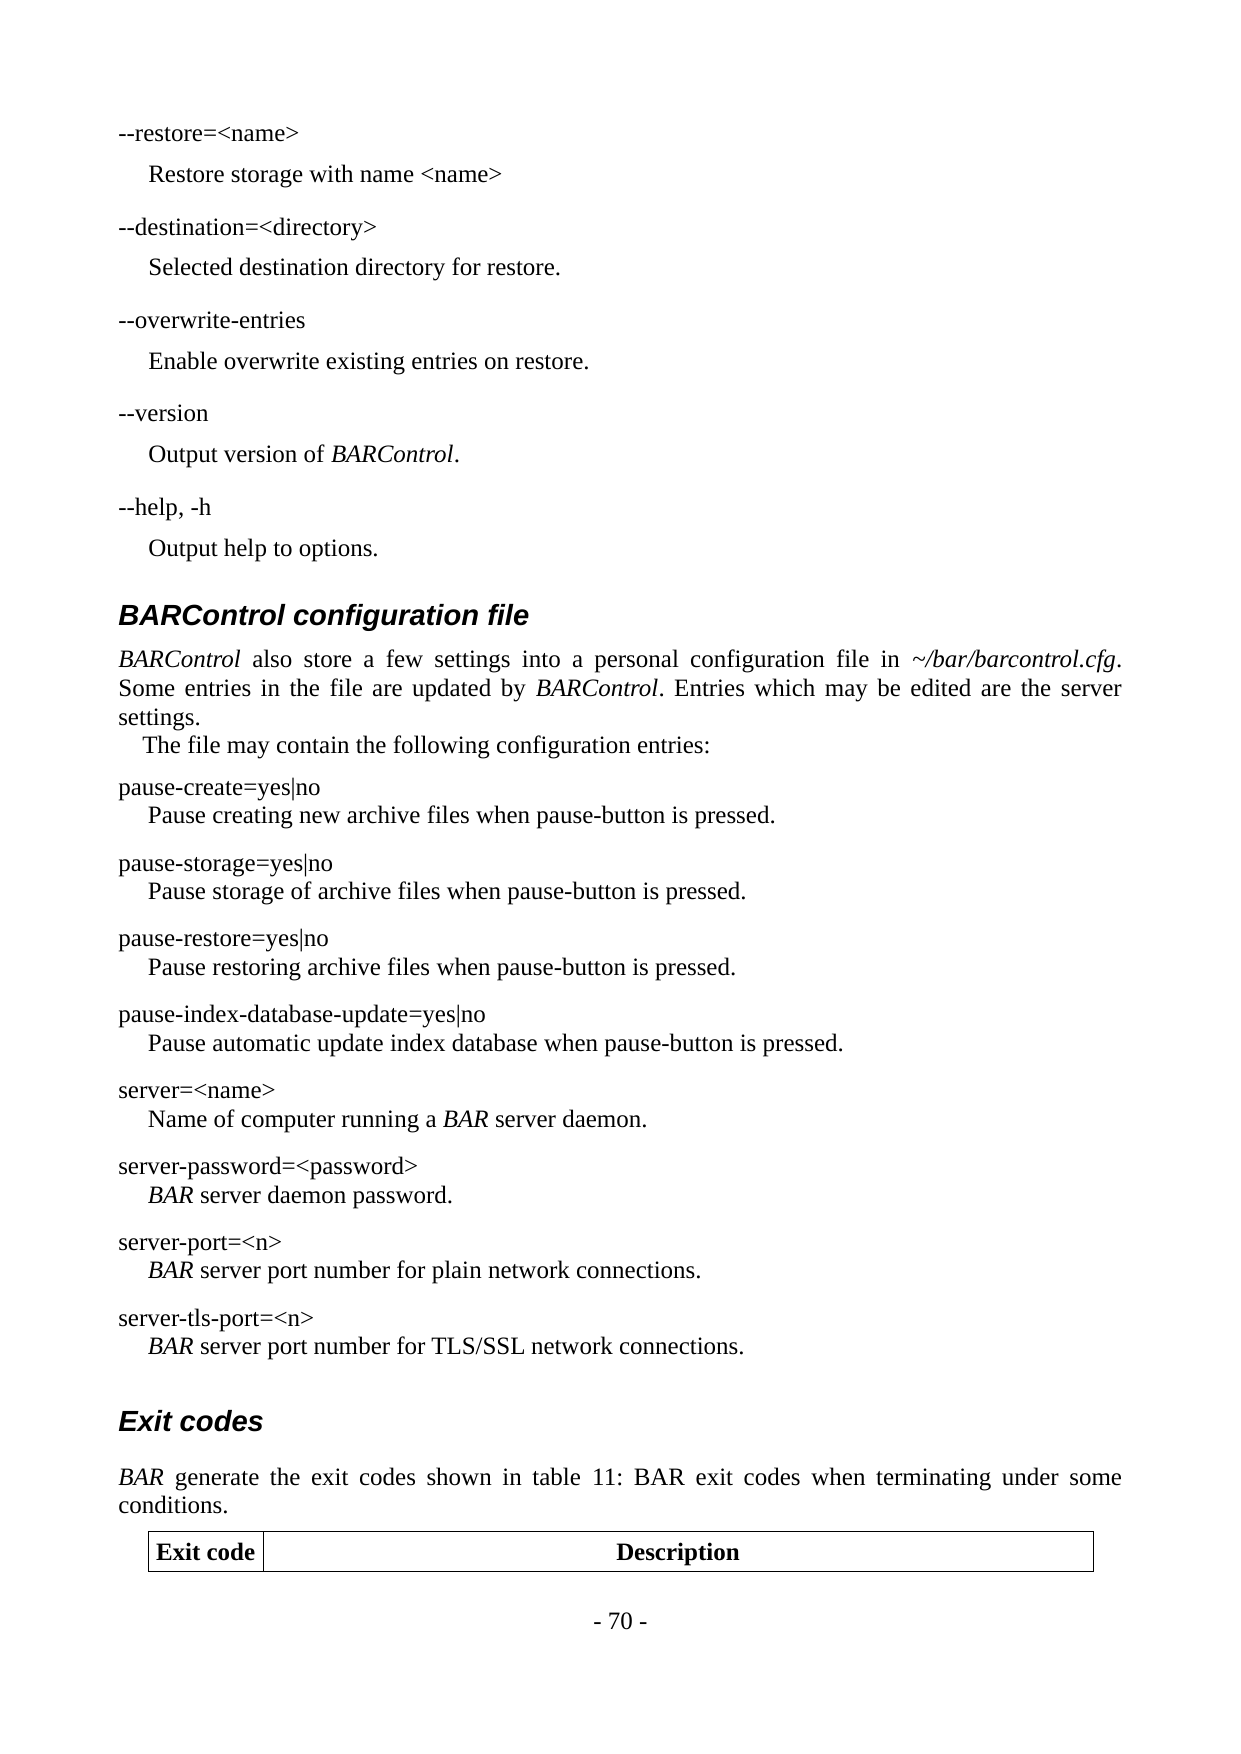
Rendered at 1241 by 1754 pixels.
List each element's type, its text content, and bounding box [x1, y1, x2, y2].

text BAR server port number for TLS/SSL network connections. [148, 1331, 1122, 1360]
title --overwrite-entries [118, 305, 1122, 334]
title server=<name> [118, 1075, 1122, 1104]
text Restore storage with name <name> [148, 159, 1122, 188]
text Name of computer running a BAR server daemon. [148, 1104, 1122, 1133]
title --destination=<directory> [118, 212, 1122, 240]
text BARControl also store a few settings into a personal configuration file in ~/bar/barcontrol.cfg. Some entries in the file are updated by BARControl. Entries which may be edited are the server settings. [118, 644, 1122, 731]
title --help, -h [118, 492, 1122, 521]
text Output version of BARControl. [148, 439, 1122, 468]
text Enable overwrite existing entries on restore. [148, 346, 1122, 374]
title pause-restore=yes|no [118, 923, 1122, 952]
text BAR generate the exit codes shown in table 11: BAR exit codes when terminating under some conditions. [118, 1462, 1122, 1519]
text BAR server daemon password. [148, 1180, 1122, 1208]
text Pause restoring archive files when pause-button is pressed. [148, 952, 1122, 981]
subtitle Exit codes [118, 1403, 1122, 1437]
title --restore=<name> [118, 118, 1122, 147]
text BAR server port number for plain network connections. [148, 1256, 1122, 1284]
subtitle BARControl configuration file [118, 598, 1122, 632]
title --version [118, 398, 1122, 427]
title pause-create=yes|no [118, 772, 1122, 801]
title pause-storage=yes|no [118, 848, 1122, 876]
title server-port=<n> [118, 1227, 1122, 1256]
table_header Exit code [149, 1532, 263, 1571]
title server-tls-port=<n> [118, 1303, 1122, 1331]
text Pause automatic update index database when pause-button is pressed. [148, 1028, 1122, 1057]
title server-password=<password> [118, 1151, 1122, 1180]
text Selected destination directory for restore. [148, 252, 1122, 281]
text Pause storage of archive files when pause-button is pressed. [148, 876, 1122, 905]
text Pause creating new archive files when pause-button is pressed. [148, 801, 1122, 829]
title pause-index-database-update=yes|no [118, 999, 1122, 1028]
text The file may contain the following configuration entries: [118, 731, 1122, 759]
table_header Description [264, 1532, 1093, 1571]
text Output help to options. [148, 533, 1122, 561]
